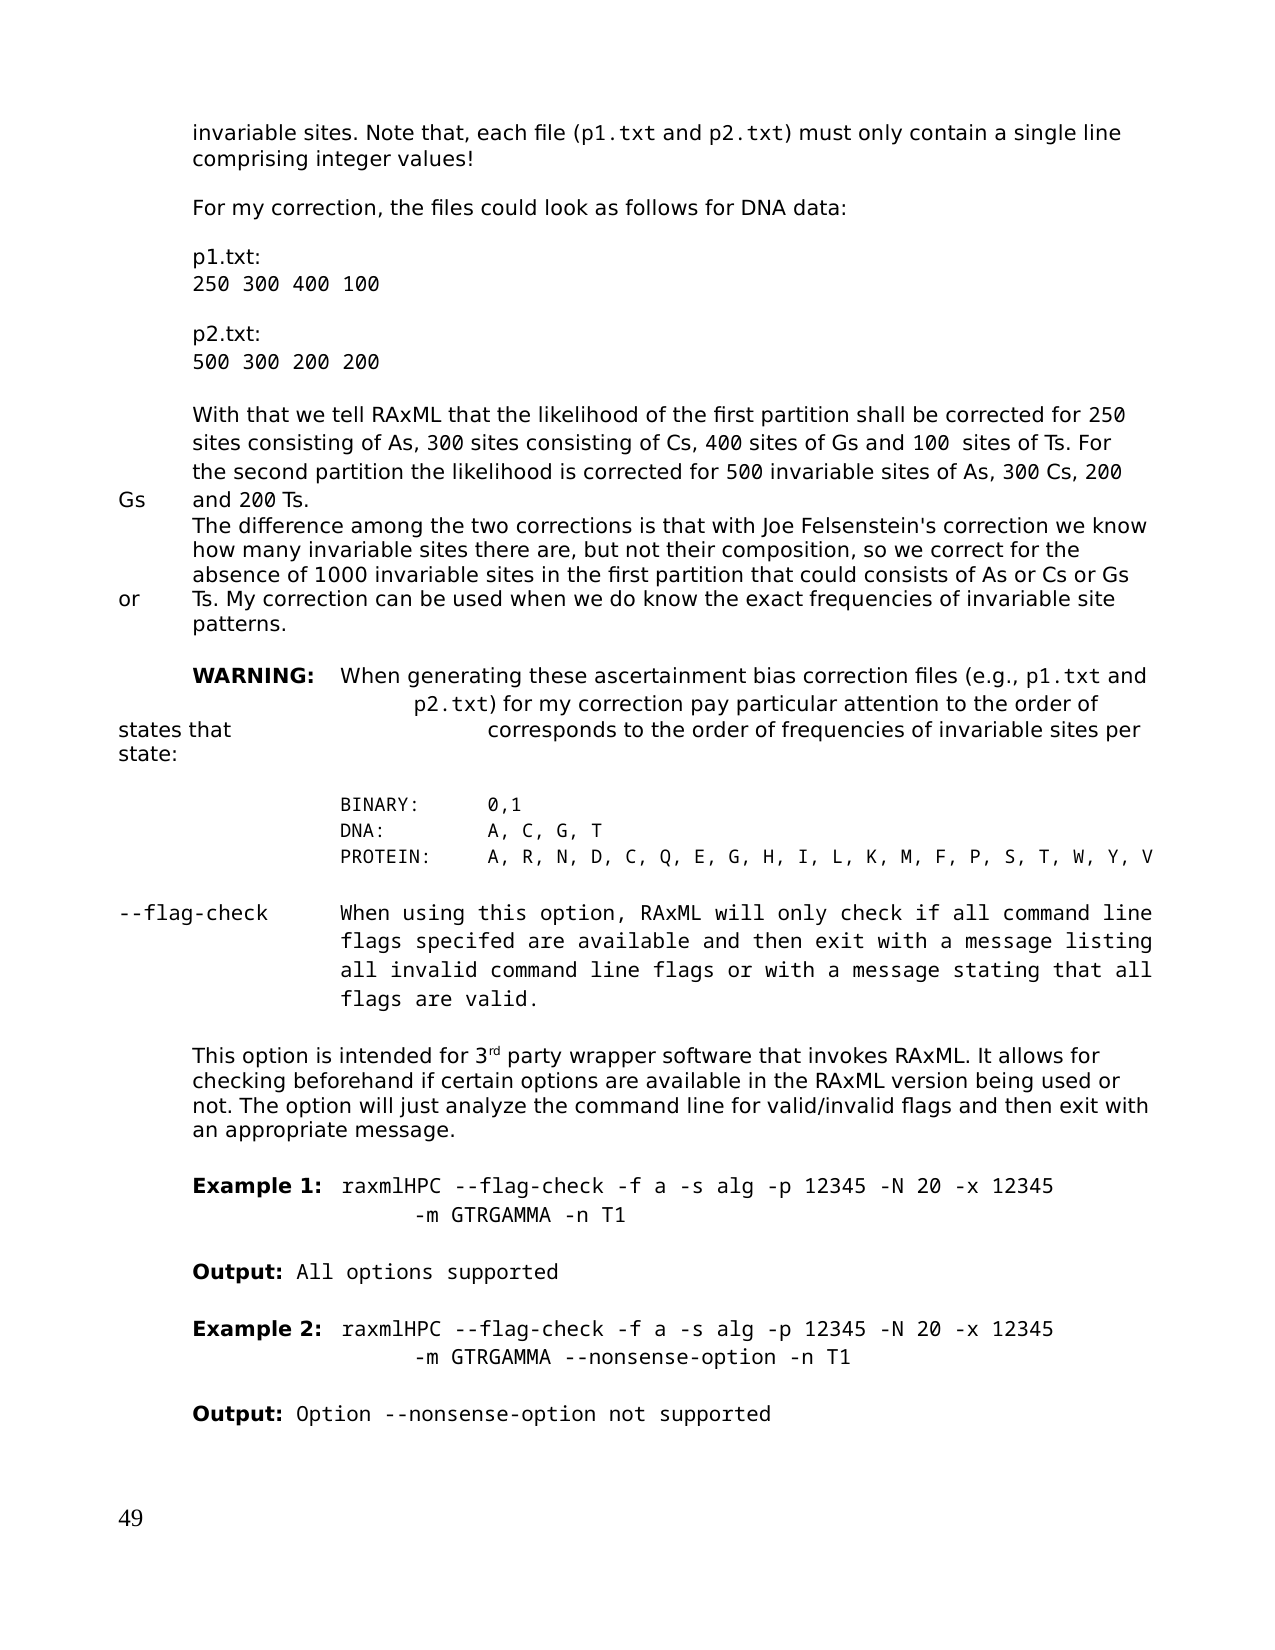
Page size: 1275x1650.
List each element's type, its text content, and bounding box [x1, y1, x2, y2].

text --flag-check When using this option, RAxML will only check if all command line flags specifed are available and then exit with a message listing all invalid command line flags or with a message stating that all flags are valid. [118, 898, 1157, 1012]
text BINARY: 0,1 [118, 791, 1157, 817]
text Example 2: raxmlHPC --flag-check -f a -s alg -p 12345 -N 20 -x 12345 [118, 1314, 1157, 1342]
text Output: All options supported [118, 1257, 1157, 1285]
text -m GTRGAMMA --nonsense-option -n T1 [118, 1342, 1157, 1371]
text 250 300 400 100 [118, 269, 1157, 298]
text This option is intended for 3rd party wrapper software that invokes RAxML. It allows for checking beforehand if certain options are available in the RAxML version being used or not. The option will just analyze the command line for valid/invalid flags and then exit with an appropriate message. [118, 1041, 1157, 1142]
text With that we tell RAxML that the likelihood of the first partition shall be corrected for 250 sites consisting of As, 300 sites consisting of Cs, 400 sites of Gs and 100 sites of Ts. For the second partition the likelihood is corrected for 500 invariable sites of As, 300 Cs, 200 Gs and 200 Ts. [118, 399, 1157, 514]
text Output: Option --nonsense-option not supported [118, 1399, 1157, 1428]
text invariable sites. Note that, each file (p1.txt and p2.txt) must only contain a single line comprising integer values! [118, 118, 1157, 171]
text PROTEIN: A, R, N, D, C, Q, E, G, H, I, L, K, M, F, P, S, T, W, Y, V [118, 843, 1157, 869]
text Example 1: raxmlHPC --flag-check -f a -s alg -p 12345 -N 20 -x 12345 [118, 1171, 1157, 1199]
text The difference among the two corrections is that with Joe Felsenstein's correction we know how many invariable sites there are, but not their composition, so we correct for the absence of 1000 invariable sites in the first partition that could consists of As or Cs or Gs or Ts. My correction can be used when we do know the exact frequencies of invariable site patterns. [118, 514, 1157, 636]
text p1.txt: [118, 244, 1157, 269]
text For my correction, the files could look as follows for DNA data: [118, 196, 1157, 220]
text p2.txt: [118, 322, 1157, 347]
text DNA: A, C, G, T [118, 817, 1157, 843]
text -m GTRGAMMA -n T1 [118, 1199, 1157, 1228]
text 500 300 200 200 [118, 347, 1157, 375]
text WARNING: When generating these ascertainment bias correction files (e.g., p1.txt and p2.txt) for my correction pay particular attention to the order of states that corresponds to the order of frequencies of invariable sites per state: [118, 661, 1157, 767]
